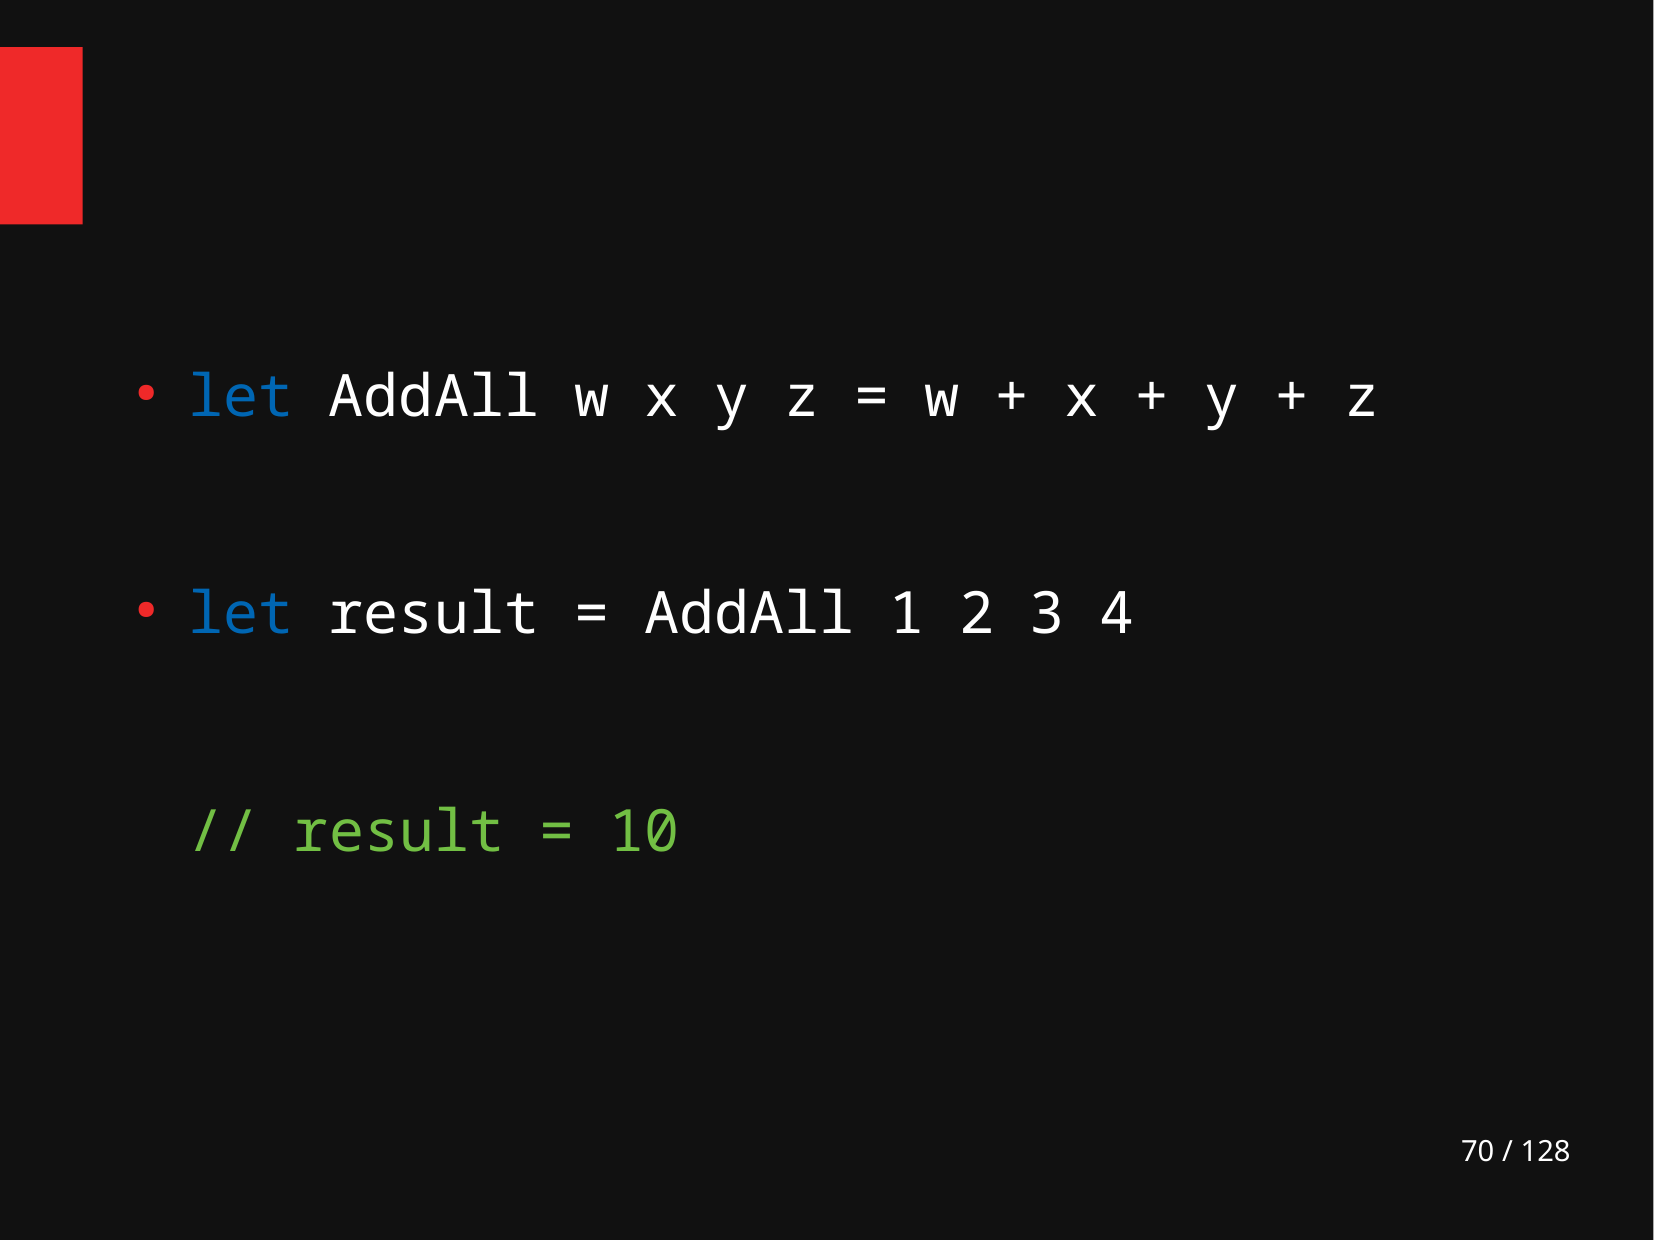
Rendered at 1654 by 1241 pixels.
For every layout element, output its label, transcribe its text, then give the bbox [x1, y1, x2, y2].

list let AddAll w x y z = w + x + y + z let result = AddAll 1 2 3 4 // result = 10 [118, 354, 1536, 1074]
